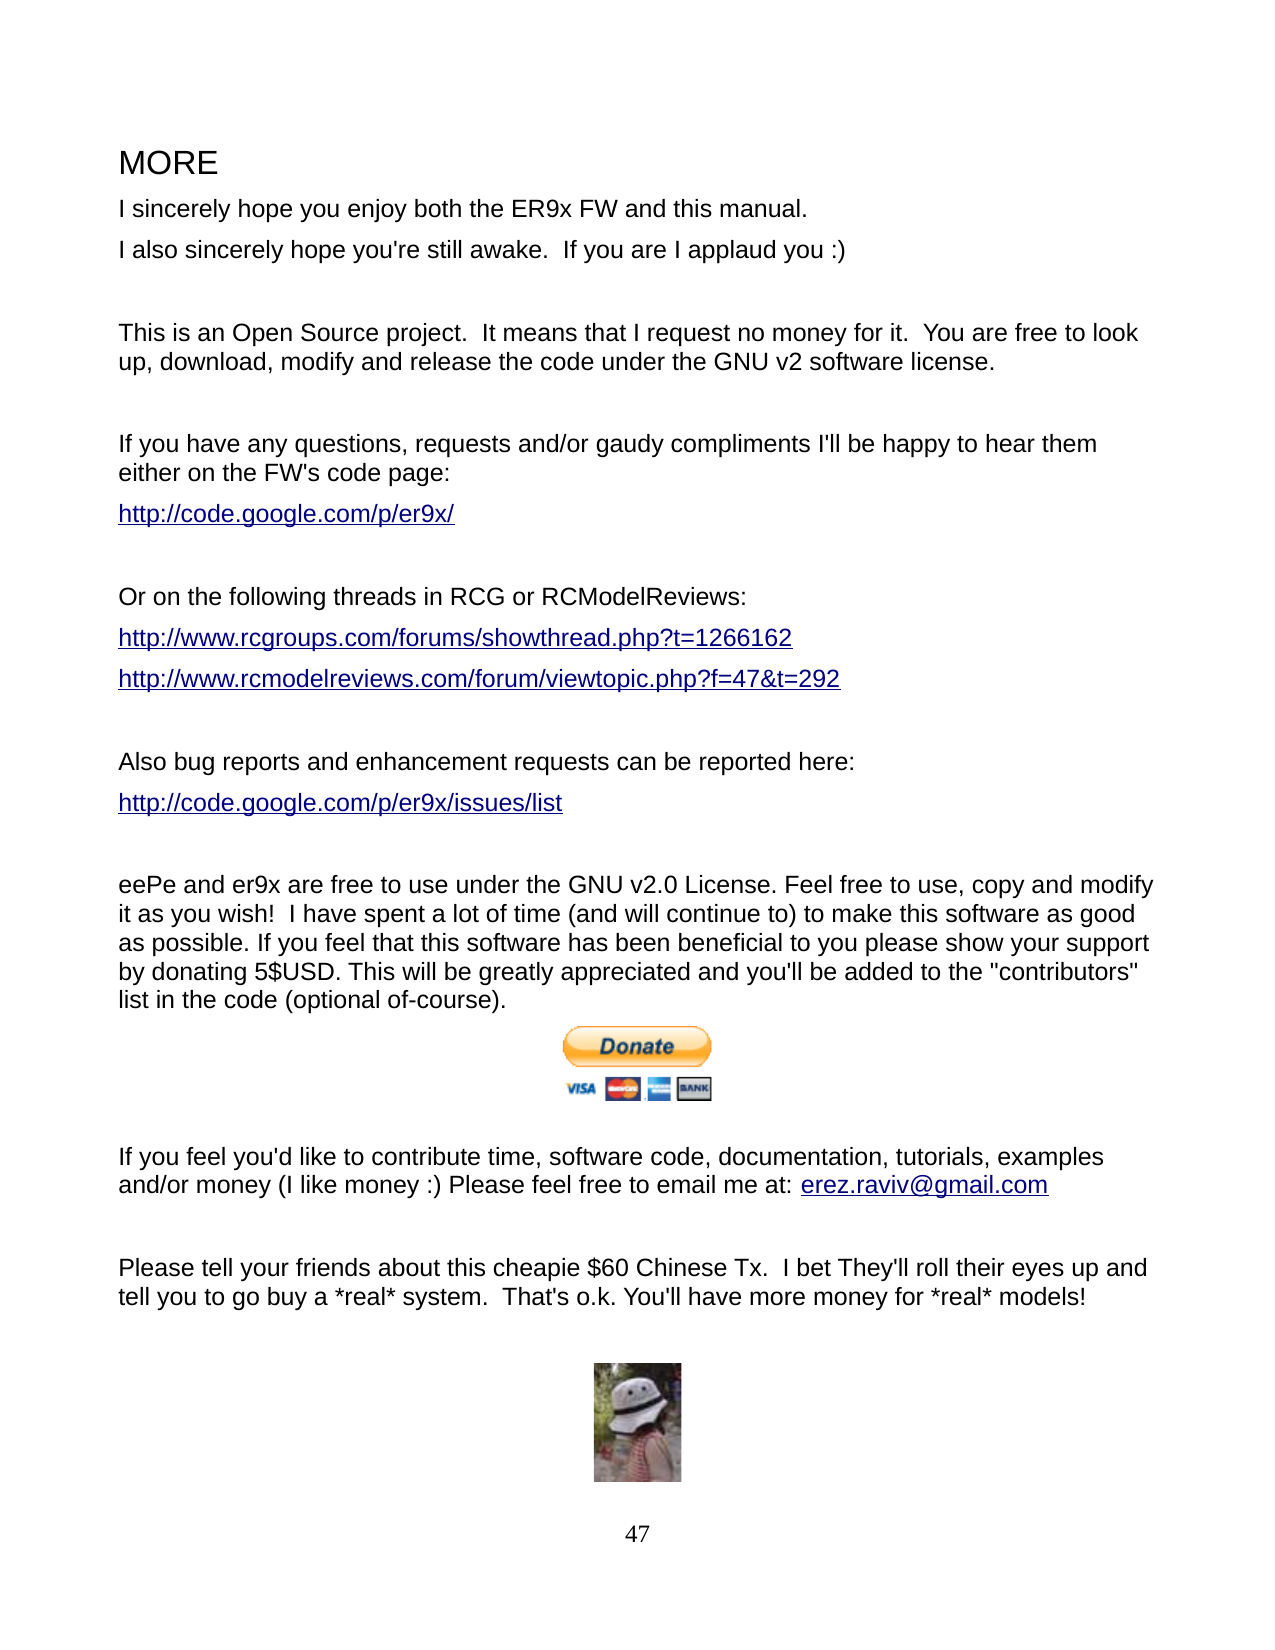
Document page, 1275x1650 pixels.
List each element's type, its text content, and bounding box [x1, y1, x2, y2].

picture [593, 1363, 682, 1482]
text http://code.google.com/p/er9x/issues/list [118, 788, 1157, 817]
subtitle MORE [118, 143, 1157, 182]
text http://www.rcmodelreviews.com/forum/viewtopic.php?f=47&t=292 [118, 664, 1157, 693]
text Also bug reports and enhancement requests can be reported here: [118, 747, 1157, 776]
text This is an Open Source project. It means that I request no money for it. You are free to look up, download, modify and release the code under the GNU v2 software license. [118, 318, 1157, 376]
text I sincerely hope you enjoy both the ER9x FW and this manual. [118, 194, 1157, 223]
text http://www.rcgroups.com/forums/showthread.php?t=1266162 [118, 623, 1157, 652]
picture [552, 1026, 723, 1101]
text eePe and er9x are free to use under the GNU v2.0 License. Feel free to use, copy and modify it as you wish! I have spent a lot of time (and will continue to) to make this software as good as possible. If you feel that this software has been beneficial to you please show your support by donating 5$USD. This will be greatly appreciated and you'll be added to the "contributors" list in the code (optional of-course). [118, 871, 1157, 1014]
text I also sincerely hope you're still awake. If you are I applaud you :) [118, 236, 1157, 264]
text If you have any questions, requests and/or gaudy compliments I'll be happy to hear them either on the FW's code page: [118, 429, 1157, 487]
text Please tell your friends about this cheapie $60 Chinese Tx. I bet They'll roll their eyes up and tell you to go buy a *real* system. That's o.k. You'll have more money for *real* models! [118, 1253, 1157, 1310]
text If you feel you'd like to contribute time, software code, documentation, tutorials, examples and/or money (I like money :) Please feel free to email me at: erez.raviv@gmail.com [118, 1141, 1157, 1199]
text Or on the following threads in RCG or RCModelReviews: [118, 582, 1157, 611]
text http://code.google.com/p/er9x/ [118, 499, 1157, 528]
